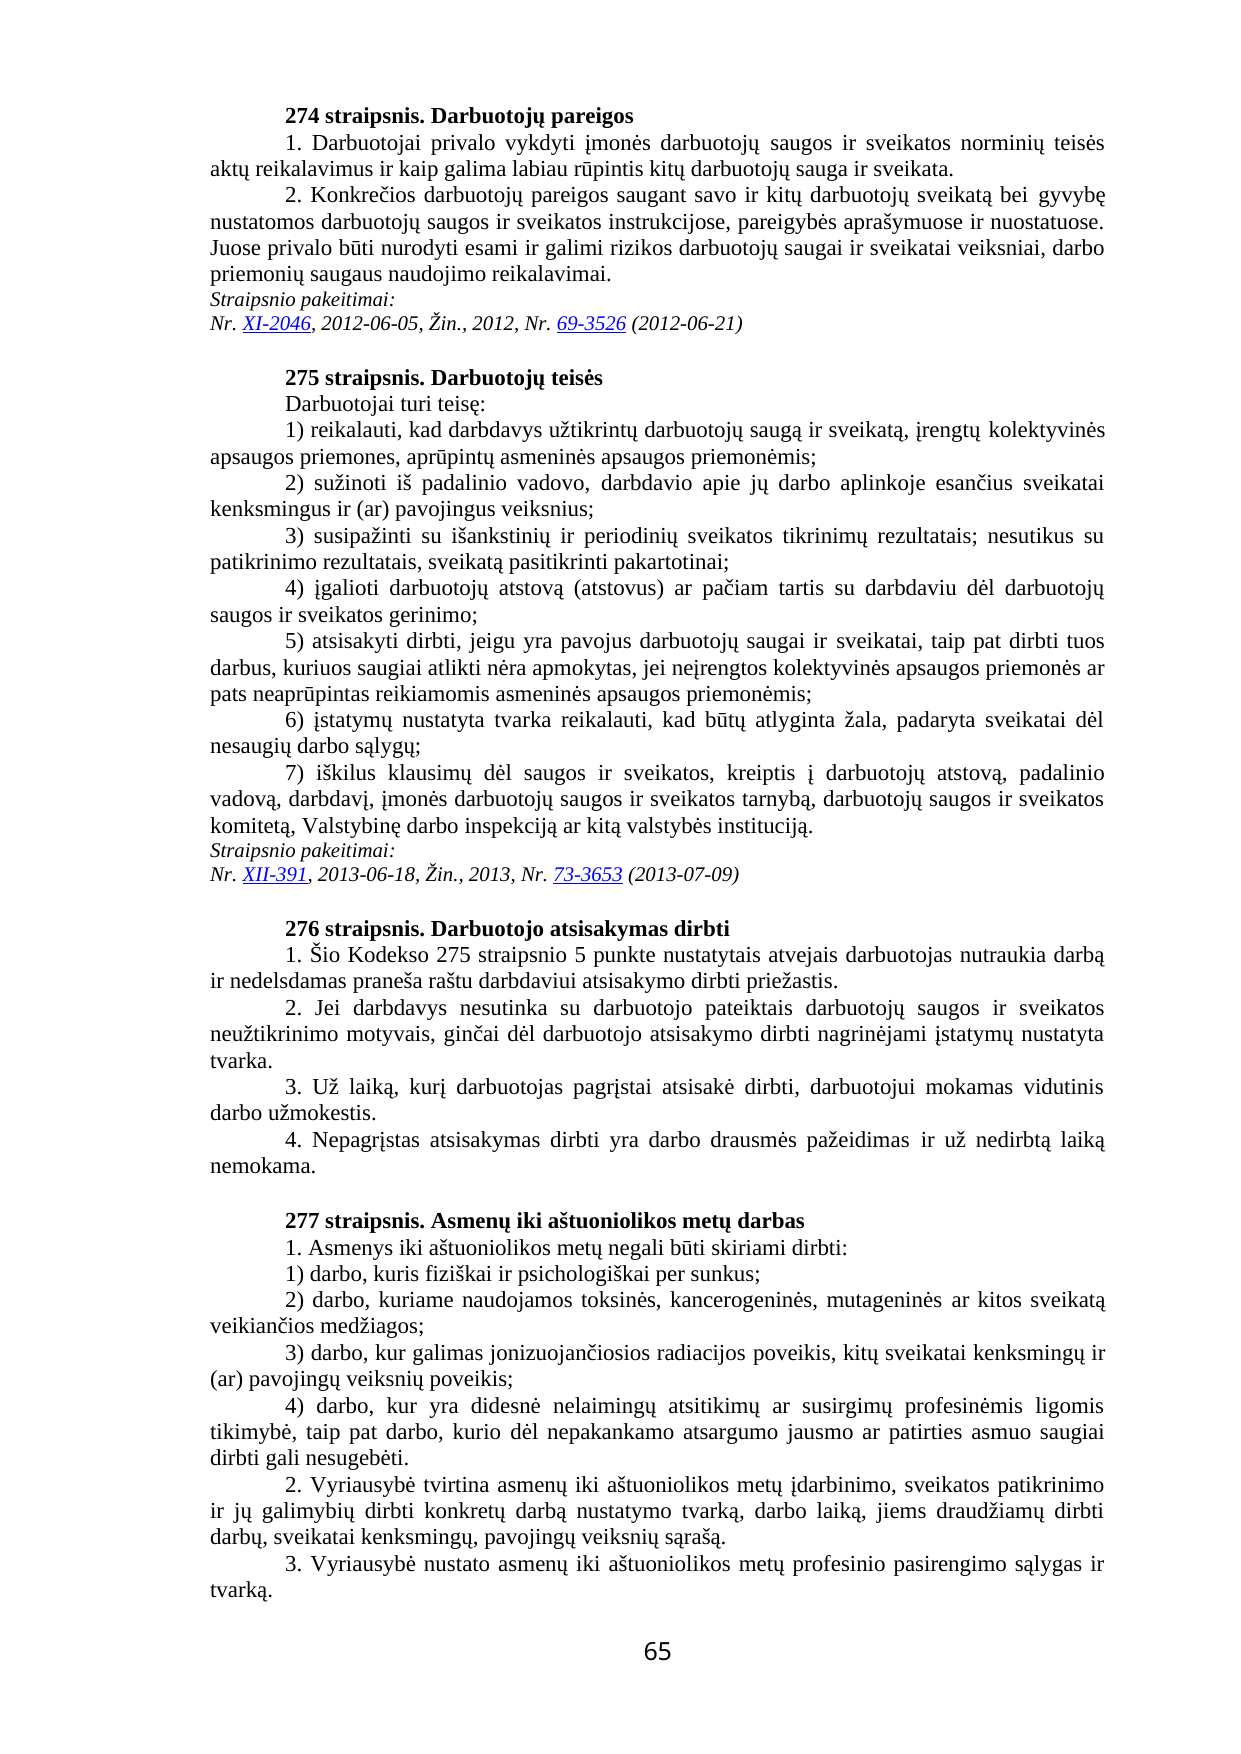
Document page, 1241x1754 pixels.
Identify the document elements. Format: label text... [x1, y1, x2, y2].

text 2) darbo, kuriame naudojamos toksinės, kancerogeninės, mutageninės ar kitos sveikatą veikiančios medžiagos; [210, 1286, 1106, 1339]
text 3) darbo, kur galimas jonizuojančiosios radiacijos poveikis, kitų sveikatai kenksmingų ir (ar) pavojingų veiksnių poveikis; [210, 1339, 1106, 1392]
text 1. Asmenys iki aštuoniolikos metų negali būti skiriami dirbti: [210, 1233, 1106, 1260]
text 7) iškilus klausimų dėl saugos ir sveikatos, kreiptis į darbuotojų atstovą, padalinio vadovą, darbdavį, įmonės darbuotojų saugos ir sveikatos tarnybą, darbuotojų saugos ir sveikatos komitetą, Valstybinę darbo inspekciją ar kitą valstybės instituciją. [210, 759, 1106, 838]
text Straipsnio pakeitimai: [210, 838, 1106, 862]
text Nr. XI-2046, 2012-06-05, Žin., 2012, Nr. 69-3526 (2012-06-21) [210, 311, 1106, 335]
text 276 straipsnis. Darbuotojo atsisakymas dirbti [210, 915, 1106, 941]
text 3) susipažinti su išankstinių ir periodinių sveikatos tikrinimų rezultatais; nesutikus su patikrinimo rezultatais, sveikatą pasitikrinti pakartotinai; [210, 522, 1106, 574]
text 1. Darbuotojai privalo vykdyti įmonės darbuotojų saugos ir sveikatos norminių teisės aktų reikalavimus ir kaip galima labiau rūpintis kitų darbuotojų sauga ir sveikata. [210, 129, 1106, 181]
text Darbuotojai turi teisę: [210, 390, 1106, 416]
text 1. Šio Kodekso 275 straipsnio 5 punkte nustatytais atvejais darbuotojas nutraukia darbą ir nedelsdamas praneša raštu darbdaviui atsisakymo dirbti priežastis. [210, 941, 1106, 994]
text 1) darbo, kuris fiziškai ir psichologiškai per sunkus; [210, 1260, 1106, 1286]
text Nr. XII-391, 2013-06-18, Žin., 2013, Nr. 73-3653 (2013-07-09) [210, 862, 1106, 886]
text 1) reikalauti, kad darbdavys užtikrintų darbuotojų saugą ir sveikatą, įrengtų kolektyvinės apsaugos priemones, aprūpintų asmeninės apsaugos priemonėmis; [210, 416, 1106, 469]
text 5) atsisakyti dirbti, jeigu yra pavojus darbuotojų saugai ir sveikatai, taip pat dirbti tuos darbus, kuriuos saugiai atlikti nėra apmokytas, jei neįrengtos kolektyvinės apsaugos priemonės ar pats neaprūpintas reikiamomis asmeninės apsaugos priemonėmis; [210, 627, 1106, 706]
text 4) įgalioti darbuotojų atstovą (atstovus) ar pačiam tartis su darbdaviu dėl darbuotojų saugos ir sveikatos gerinimo; [210, 574, 1106, 627]
text 277 straipsnis. Asmenų iki aštuoniolikos metų darbas [210, 1207, 1106, 1233]
text 274 straipsnis. Darbuotojų pareigos [210, 102, 1106, 129]
text 2. Jei darbdavys nesutinka su darbuotojo pateiktais darbuotojų saugos ir sveikatos neužtikrinimo motyvais, ginčai dėl darbuotojo atsisakymo dirbti nagrinėjami įstatymų nustatyta tvarka. [210, 994, 1106, 1073]
text 2. Konkrečios darbuotojų pareigos saugant savo ir kitų darbuotojų sveikatą bei gyvybę nustatomos darbuotojų saugos ir sveikatos instrukcijose, pareigybės aprašymuose ir nuostatuose. Juose privalo būti nurodyti esami ir galimi rizikos darbuotojų saugai ir sveikatai veiksniai, darbo priemonių saugaus naudojimo reikalavimai. [210, 181, 1106, 287]
text 2) sužinoti iš padalinio vadovo, darbdavio apie jų darbo aplinkoje esančius sveikatai kenksmingus ir (ar) pavojingus veiksnius; [210, 469, 1106, 522]
text 2. Vyriausybė tvirtina asmenų iki aštuoniolikos metų įdarbinimo, sveikatos patikrinimo ir jų galimybių dirbti konkretų darbą nustatymo tvarką, darbo laiką, jiems draudžiamų dirbti darbų, sveikatai kenksmingų, pavojingų veiksnių sąrašą. [210, 1471, 1106, 1550]
text Straipsnio pakeitimai: [210, 287, 1106, 311]
text 4) darbo, kur yra didesnė nelaimingų atsitikimų ar susirgimų profesinėmis ligomis tikimybė, taip pat darbo, kurio dėl nepakankamo atsargumo jausmo ar patirties asmuo saugiai dirbti gali nesugebėti. [210, 1392, 1106, 1471]
text 3. Vyriausybė nustato asmenų iki aštuoniolikos metų profesinio pasirengimo sąlygas ir tvarką. [210, 1550, 1106, 1602]
text 6) įstatymų nustatyta tvarka reikalauti, kad būtų atlyginta žala, padaryta sveikatai dėl nesaugių darbo sąlygų; [210, 706, 1106, 759]
text 4. Nepagrįstas atsisakymas dirbti yra darbo drausmės pažeidimas ir už nedirbtą laiką nemokama. [210, 1126, 1106, 1178]
text 275 straipsnis. Darbuotojų teisės [210, 364, 1106, 390]
text 3. Už laiką, kurį darbuotojas pagrįstai atsisakė dirbti, darbuotojui mokamas vidutinis darbo užmokestis. [210, 1073, 1106, 1126]
